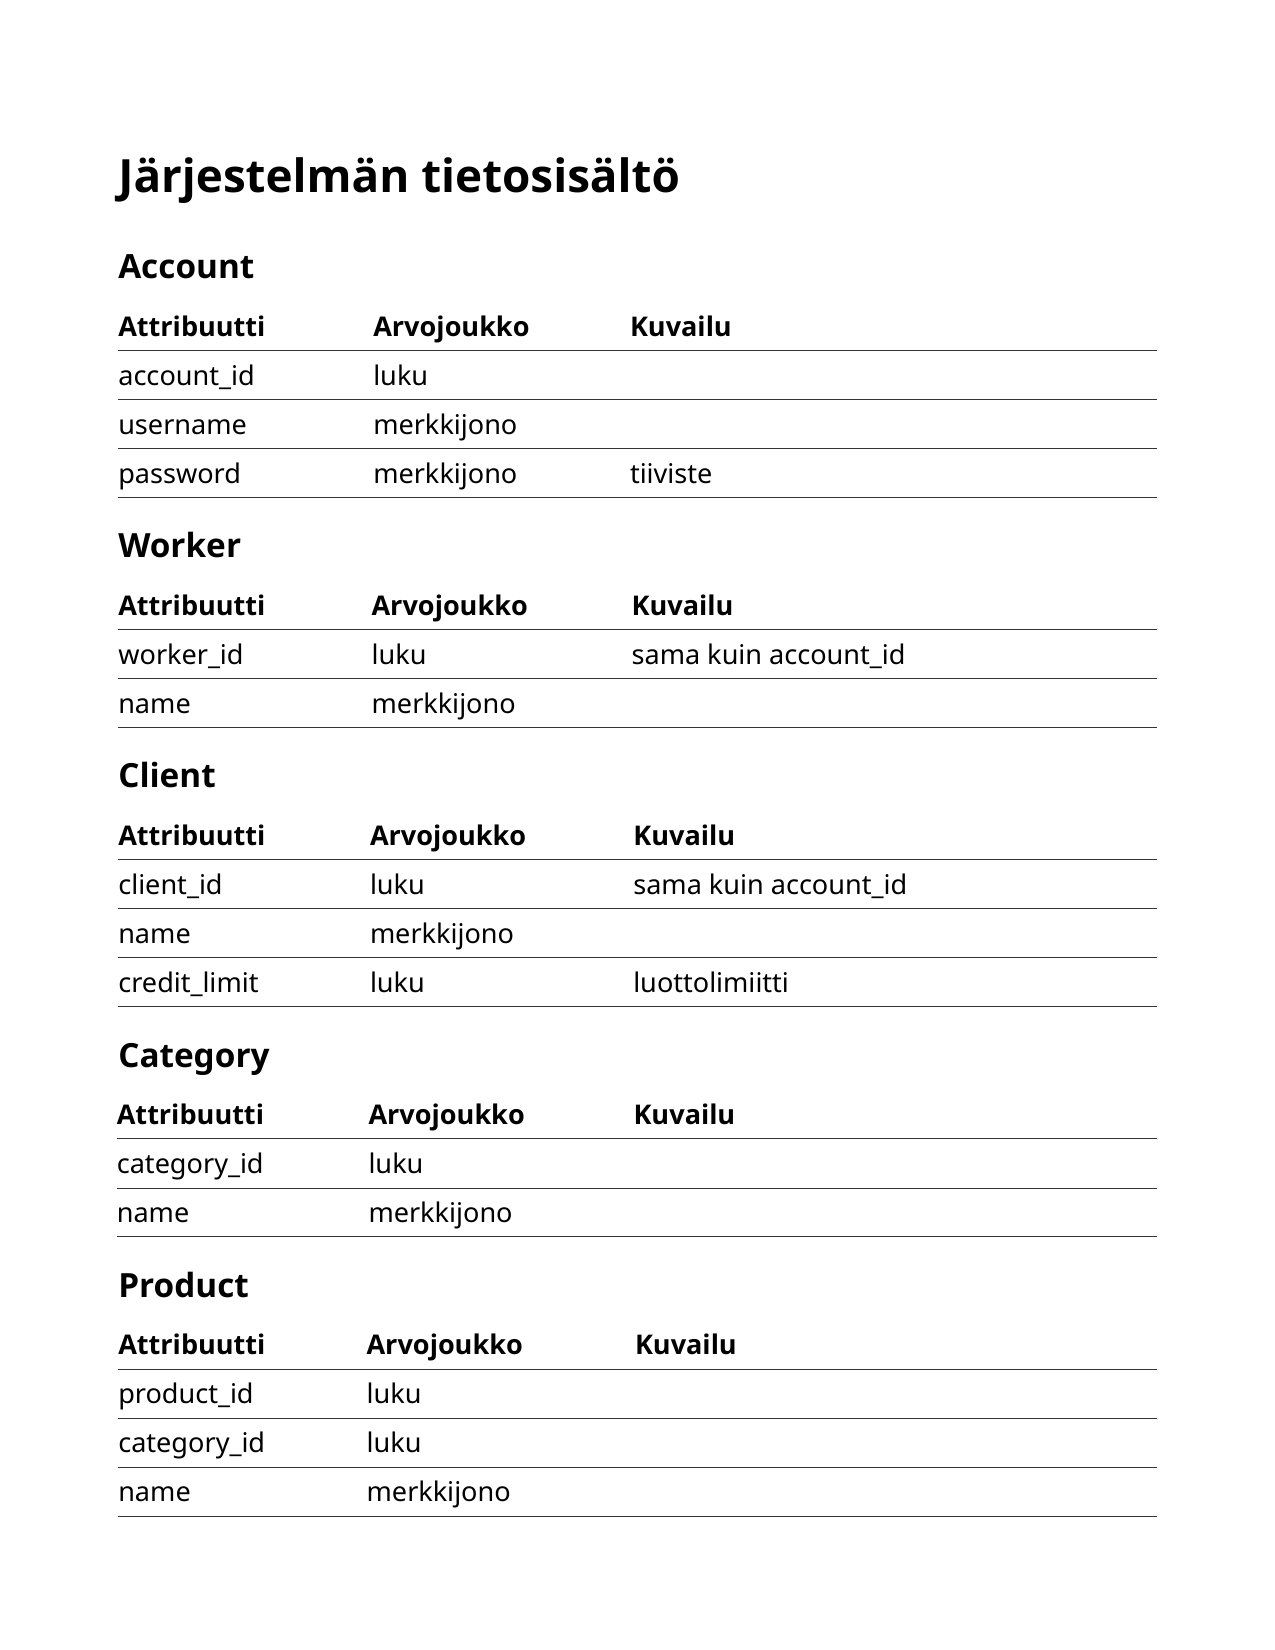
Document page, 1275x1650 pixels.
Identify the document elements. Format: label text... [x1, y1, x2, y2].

table_header Kuvailu [630, 301, 1157, 350]
table_header Arvojoukko [373, 301, 630, 350]
table_header Arvojoukko [370, 810, 633, 859]
table_cell [635, 1370, 1157, 1417]
table_cell worker_id [118, 630, 371, 678]
table_cell luku [370, 860, 633, 908]
table_cell luku [366, 1370, 635, 1417]
table_cell merkkijono [373, 400, 630, 448]
table_cell category_id [117, 1139, 368, 1187]
table_header Kuvailu [633, 1089, 1157, 1138]
subtitle Category [118, 1031, 1157, 1077]
table_cell merkkijono [368, 1189, 633, 1236]
table_cell merkkijono [373, 449, 630, 497]
subtitle Product [118, 1262, 1157, 1307]
subtitle Client [118, 752, 1157, 798]
table_cell luku [370, 958, 633, 1006]
table_header Attribuutti [118, 301, 373, 350]
table_header Kuvailu [631, 580, 1157, 629]
table_cell merkkijono [370, 909, 633, 957]
table_cell [635, 1419, 1157, 1467]
subtitle Järjestelmän tietosisältö [118, 143, 1157, 206]
table_cell [630, 400, 1157, 448]
subtitle Account [118, 243, 1157, 288]
table_cell tiiviste [630, 449, 1157, 497]
table_header Kuvailu [635, 1320, 1157, 1368]
table_header Arvojoukko [368, 1089, 633, 1138]
table_cell [630, 351, 1157, 399]
table_cell sama kuin account_id [633, 860, 1157, 908]
table_cell merkkijono [366, 1468, 635, 1516]
table_cell luku [368, 1139, 633, 1187]
table_cell name [118, 1468, 366, 1516]
table_cell name [118, 679, 371, 727]
table_header Attribuutti [118, 580, 371, 629]
table_cell client_id [118, 860, 370, 908]
table_header Attribuutti [117, 1089, 368, 1138]
table_cell category_id [118, 1419, 366, 1467]
table_cell product_id [118, 1370, 366, 1417]
table_cell name [117, 1189, 368, 1236]
table_header Attribuutti [118, 810, 370, 859]
table_cell luku [371, 630, 631, 678]
subtitle Worker [118, 522, 1157, 568]
table_cell luku [373, 351, 630, 399]
table_cell account_id [118, 351, 373, 399]
table_cell [633, 1189, 1157, 1236]
table_cell [635, 1468, 1157, 1516]
table_cell sama kuin account_id [631, 630, 1157, 678]
table_cell credit_limit [118, 958, 370, 1006]
table_cell [633, 909, 1157, 957]
table_cell username [118, 400, 373, 448]
table_header Kuvailu [633, 810, 1157, 859]
table_header Attribuutti [118, 1320, 366, 1368]
table_cell merkkijono [371, 679, 631, 727]
table_cell password [118, 449, 373, 497]
table_cell [631, 679, 1157, 727]
table_header Arvojoukko [371, 580, 631, 629]
table_cell luku [366, 1419, 635, 1467]
table_header Arvojoukko [366, 1320, 635, 1368]
table_cell name [118, 909, 370, 957]
table_cell luottolimiitti [633, 958, 1157, 1006]
table_cell [633, 1139, 1157, 1187]
